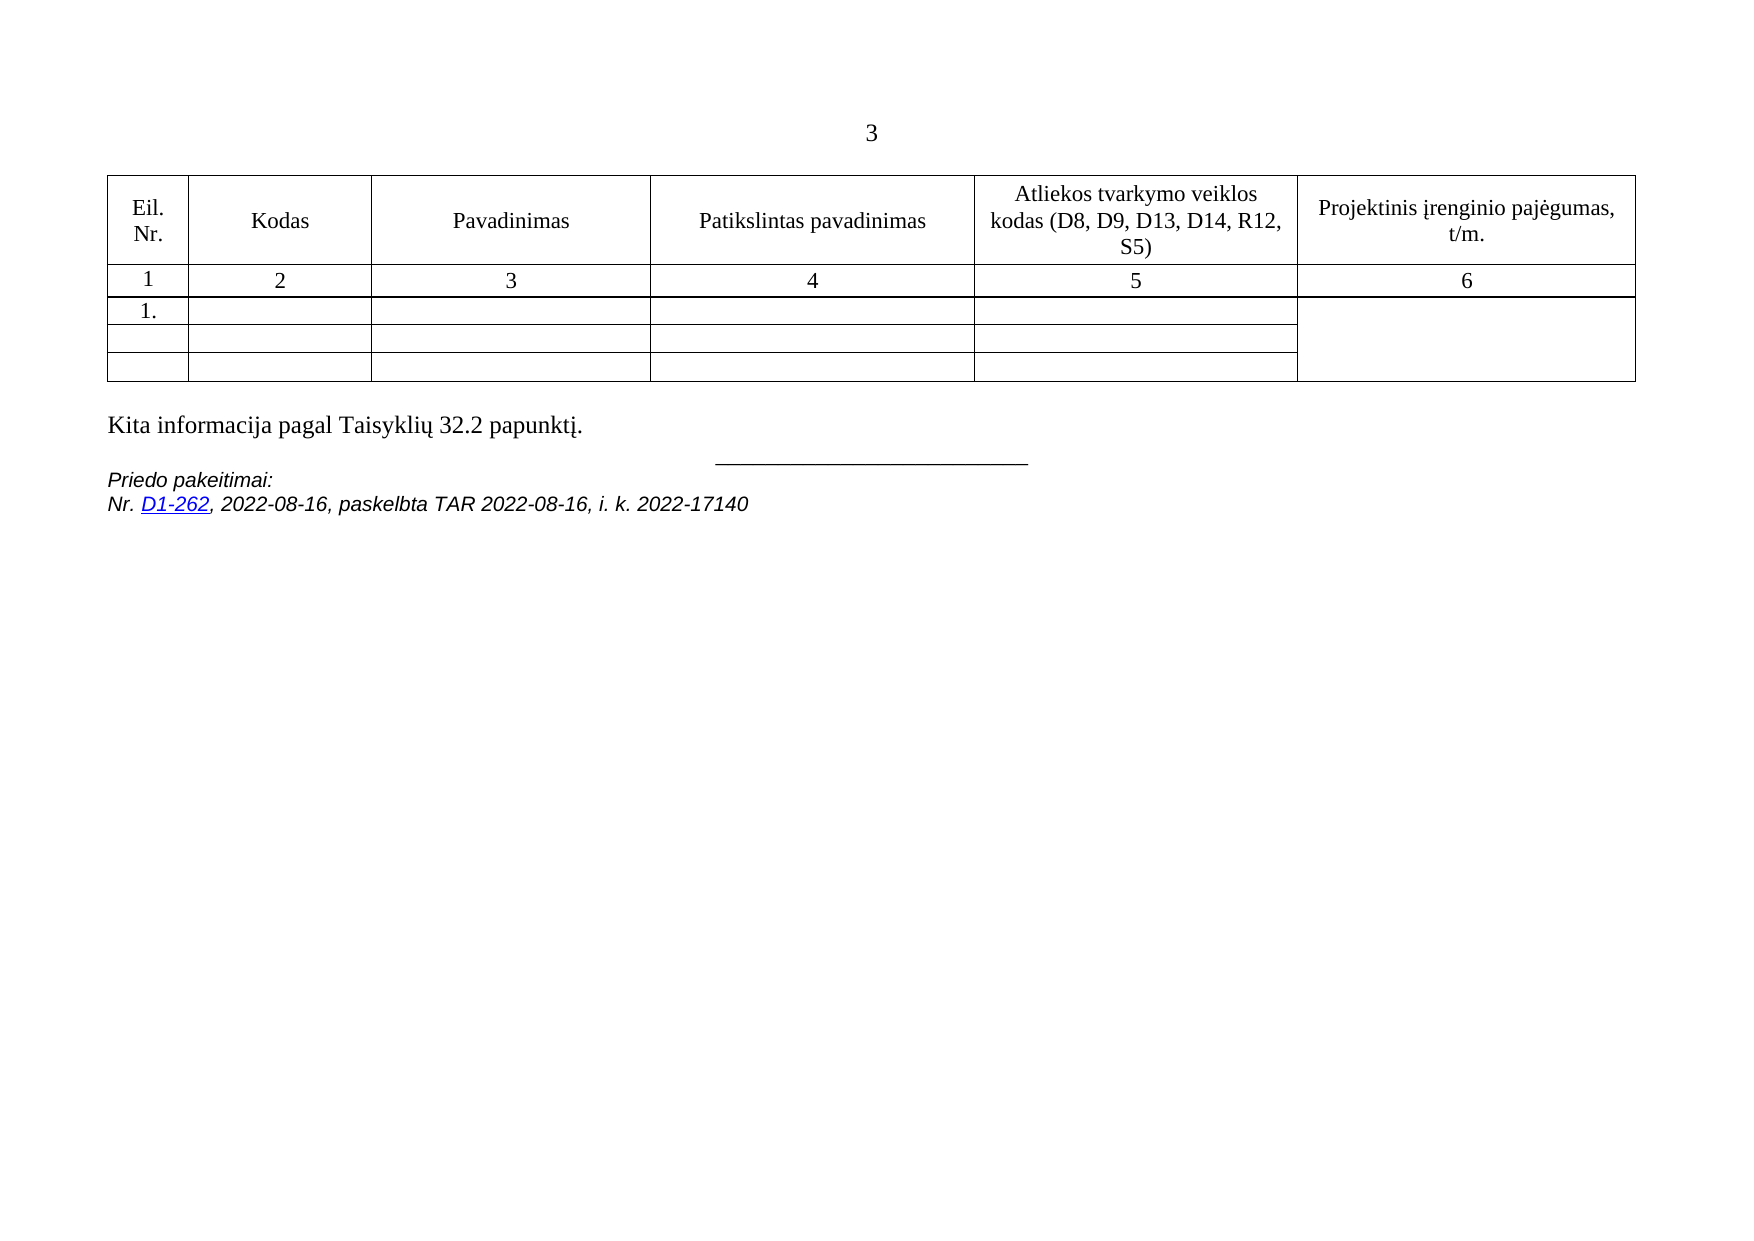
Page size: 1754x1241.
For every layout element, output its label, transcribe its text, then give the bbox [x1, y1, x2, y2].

table_cell [108, 325, 188, 352]
table_header Eil. Nr. [108, 176, 188, 264]
text Nr. D1-262, 2022-08-16, paskelbta TAR 2022-08-16, i. k. 2022-17140 [107, 492, 1636, 516]
table_cell [651, 298, 974, 324]
table_cell Kodas [189, 176, 371, 264]
table_cell [189, 325, 371, 352]
table_cell [975, 298, 1297, 324]
table_cell [372, 353, 650, 381]
table_cell [189, 298, 371, 324]
table_cell Projektinis įrenginio pajėgumas, t/m. [1298, 176, 1635, 264]
table_cell [108, 353, 188, 381]
text Kita informacija pagal Taisyklių 32.2 papunktį. [107, 411, 1636, 439]
table_cell 5 [975, 265, 1297, 296]
table_cell [651, 353, 974, 381]
text _________________________ [107, 439, 1636, 468]
table_cell 6 [1298, 265, 1635, 296]
table_cell Patikslintas pavadinimas [651, 176, 974, 264]
table_cell 1. [108, 298, 188, 324]
table_cell 4 [651, 265, 974, 296]
table_cell Atliekos tvarkymo veiklos kodas (D8, D9, D13, D14, R12, S5) [975, 176, 1297, 264]
table_cell Pavadinimas [372, 176, 650, 264]
table_cell [372, 298, 650, 324]
text Priedo pakeitimai: [107, 468, 1636, 492]
table_cell [1298, 298, 1635, 381]
table_cell [975, 353, 1297, 381]
table_cell [372, 325, 650, 352]
table_cell [651, 325, 974, 352]
table_cell [189, 353, 371, 381]
table_cell 1 [108, 265, 188, 296]
table_cell 3 [372, 265, 650, 296]
table_cell 2 [189, 265, 371, 296]
table_cell [975, 325, 1297, 352]
